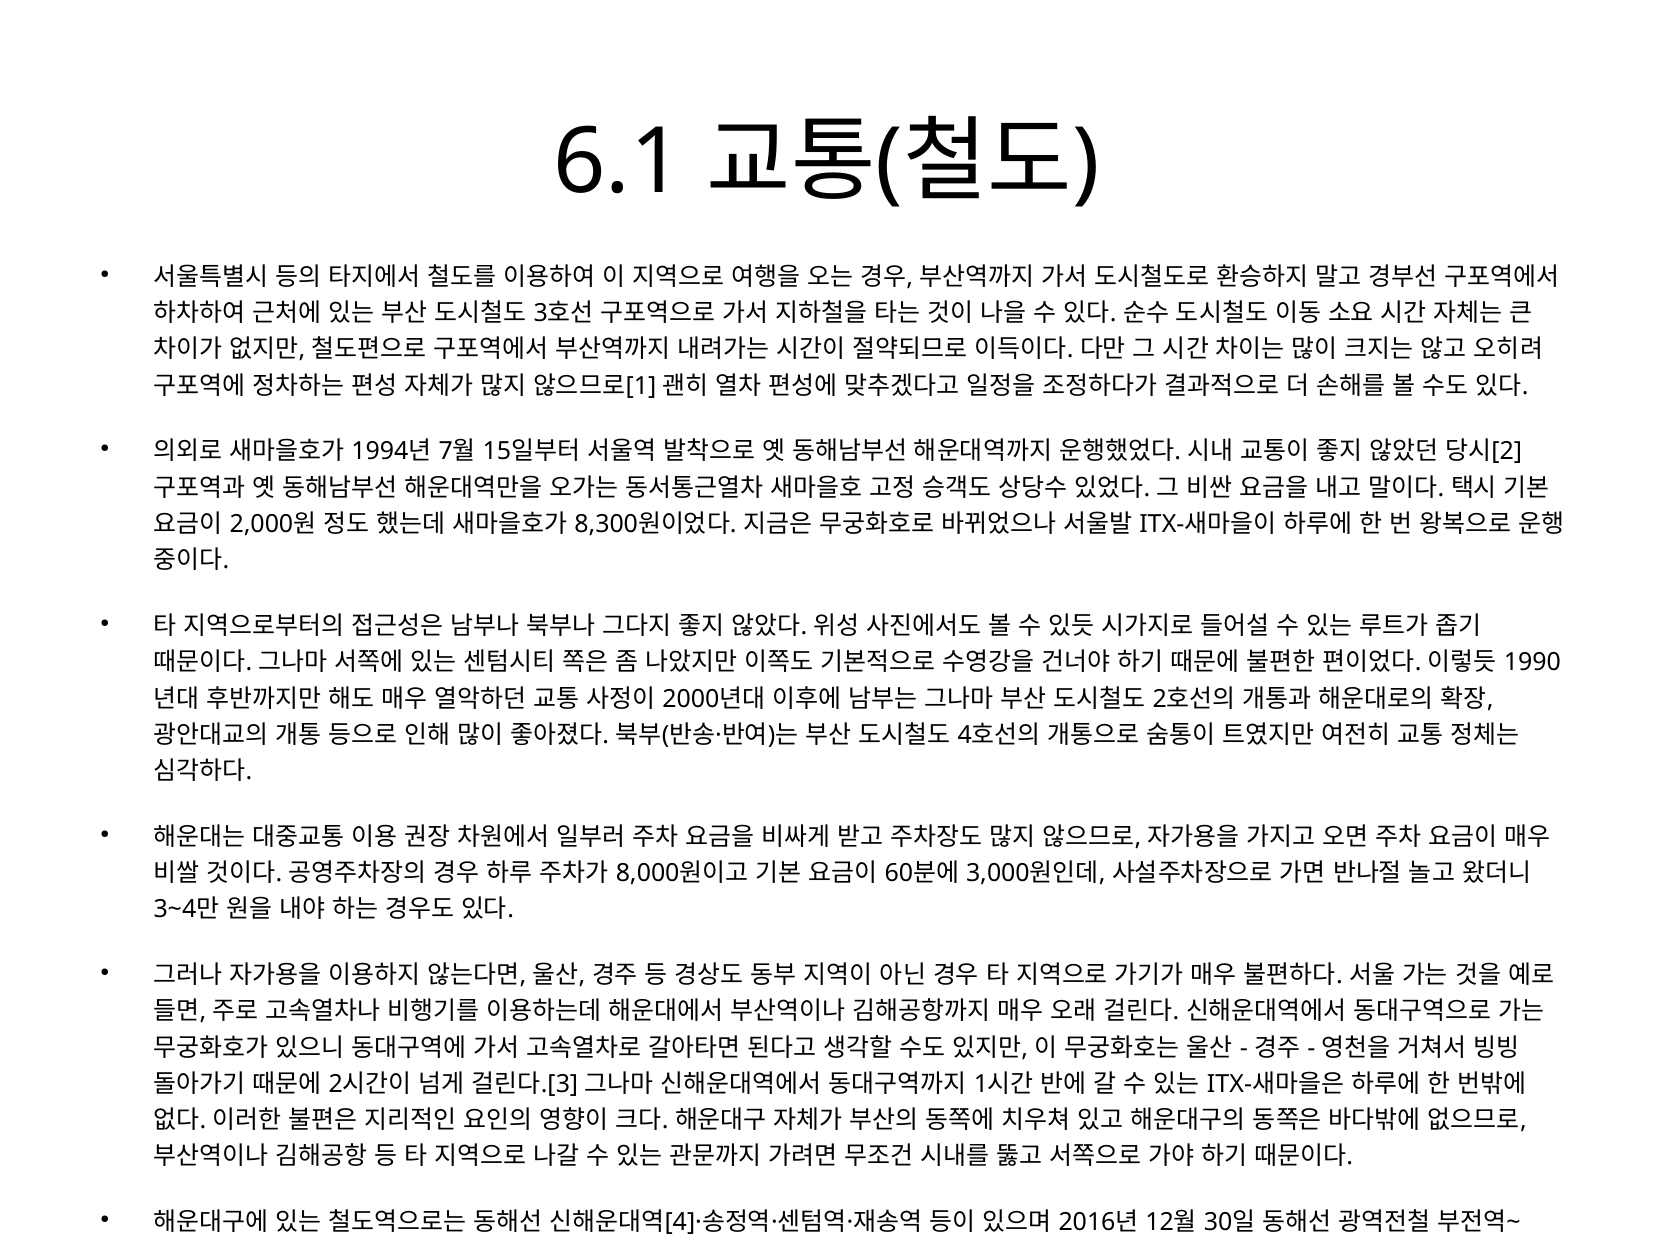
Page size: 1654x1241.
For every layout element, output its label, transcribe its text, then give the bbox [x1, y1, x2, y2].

list 서울특별시 등의 타지에서 철도를 이용하여 이 지역으로 여행을 오는 경우, 부산역까지 가서 도시철도로 환승하지 말고 경부선 구포역에서 하차하여 근처에 있는 부산 도시철도 3호선 구포역으로 가서 지하철을 타는 것이 나을 수 있다. 순수 도시철도 이동 소요 시간 자체는 큰 차이가 없지만, 철도편으로 구포역에서 부산역까지 내려가는 시간이 절약되므로 이득이다. 다만 그 시간 차이는 많이 크지는 않고 오히려 구포역에 정차하는 편성 자체가 많지 않으므로[1] 괜히 열차 편성에 맞추겠다고 일정을 조정하다가 결과적으로 더 손해를 볼 수도 있다. 의외로 새마을호가 1994년 7월 15일부터 서울역 발착으로 옛 동해남부선 해운대역까지 운행했었다. 시내 교통이 좋지 않았던 당시[2] 구포역과 옛 동해남부선 해운대역만을 오가는 동서통근열차 새마을호 고정 승객도 상당수 있었다. 그 비싼 요금을 내고 말이다. 택시 기본 요금이 2,000원 정도 했는데 새마을호가 8,300원이었다. 지금은 무궁화호로 바뀌었으나 서울발 ITX-새마을이 하루에 한 번 왕복으로 운행 중이다. 타 지역으로부터의 접근성은 남부나 북부나 그다지 좋지 않았다. 위성 사진에서도 볼 수 있듯 시가지로 들어설 수 있는 루트가 좁기 때문이다. 그나마 서쪽에 있는 센텀시티 쪽은 좀 나았지만 이쪽도 기본적으로 수영강을 건너야 하기 때문에 불편한 편이었다. 이렇듯 1990년대 후반까지만 해도 매우 열악하던 교통 사정이 2000년대 이후에 남부는 그나마 부산 도시철도 2호선의 개통과 해운대로의 확장, 광안대교의 개통 등으로 인해 많이 좋아졌다. 북부(반송·반여)는 부산 도시철도 4호선의 개통으로 숨통이 트였지만 여전히 교통 정체는 심각하다. 해운대는 대중교통 이용 권장 차원에서 일부러 주차 요금을 비싸게 받고 주차장도 많지 않으므로, 자가용을 가지고 오면 주차 요금이 매우 비쌀 것이다. 공영주차장의 경우 하루 주차가 8,000원이고 기본 요금이 60분에 3,000원인데, 사설주차장으로 가면 반나절 놀고 왔더니 3~4만 원을 내야 하는 경우도 있다. 그러나 자가용을 이용하지 않는다면, 울산, 경주 등 경상도 동부 지역이 아닌 경우 타 지역으로 가기가 매우 불편하다. 서울 가는 것을 예로 들면, 주로 고속열차나 비행기를 이용하는데 해운대에서 부산역이나 김해공항까지 매우 오래 걸린다. 신해운대역에서 동대구역으로 가는 무궁화호가 있으니 동대구역에 가서 고속열차로 갈아타면 된다고 생각할 수도 있지만, 이 무궁화호는 울산 - 경주 - 영천을 거쳐서 빙빙 돌아가기 때문에 2시간이 넘게 걸린다.[3] 그나마 신해운대역에서 동대구역까지 1시간 반에 갈 수 있는 ITX-새마을은 하루에 한 번밖에 없다. 이러한 불편은 지리적인 요인의 영향이 크다. 해운대구 자체가 부산의 동쪽에 치우쳐 있고 해운대구의 동쪽은 바다밖에 없으므로, 부산역이나 김해공항 등 타 지역으로 나갈 수 있는 관문까지 가려면 무조건 시내를 뚫고 서쪽으로 가야 하기 때문이다. 해운대구에 있는 철도역으로는 동해선 신해운대역[4]·송정역·센텀역·재송역 등이 있으며 2016년 12월 30일 동해선 광역전철 부전역~일광역 구간이 개통하면서 부산 시내 및 기장 방면으로 이동하기가 수월해졌다. [82, 256, 1571, 1152]
title 6.1 교통(철도) [82, 49, 1571, 256]
